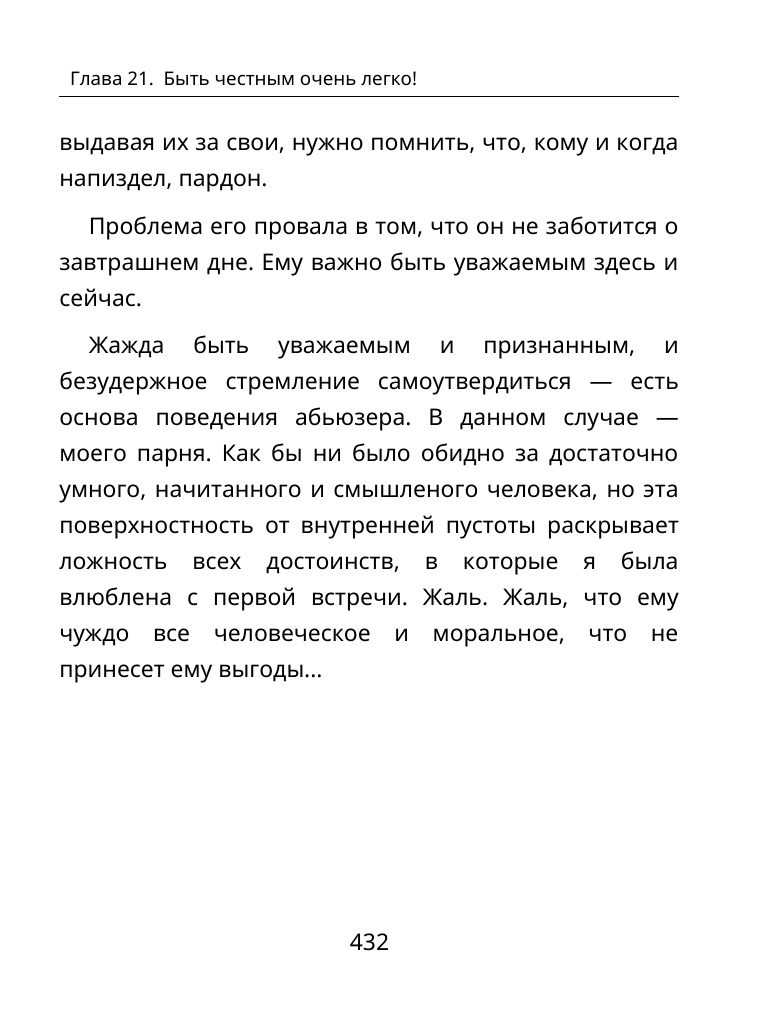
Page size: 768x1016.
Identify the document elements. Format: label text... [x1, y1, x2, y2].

text выдавая их за свои, нужно помнить, что, кому и когда напиздел, пардон. [59, 126, 679, 193]
text Проблема его провала в том, что он не заботится о завтрашнем дне. Ему важно быть уважаемым здесь и сейчас. [59, 210, 679, 313]
text Жажда быть уважаемым и признанным, и безудержное стремление самоутвердиться — есть основа поведения абьюзера. В данном случае — моего парня. Как бы ни было обидно за достаточно умного, начитанного и смышленого человека, но эта поверхностность от внутренней пустоты раскрывает ложность всех достоинств, в которые я была влюблена с первой встречи. Жаль. Жаль, что ему чуждо все человеческое и моральное, что не принесет ему выгоды... [59, 329, 679, 684]
